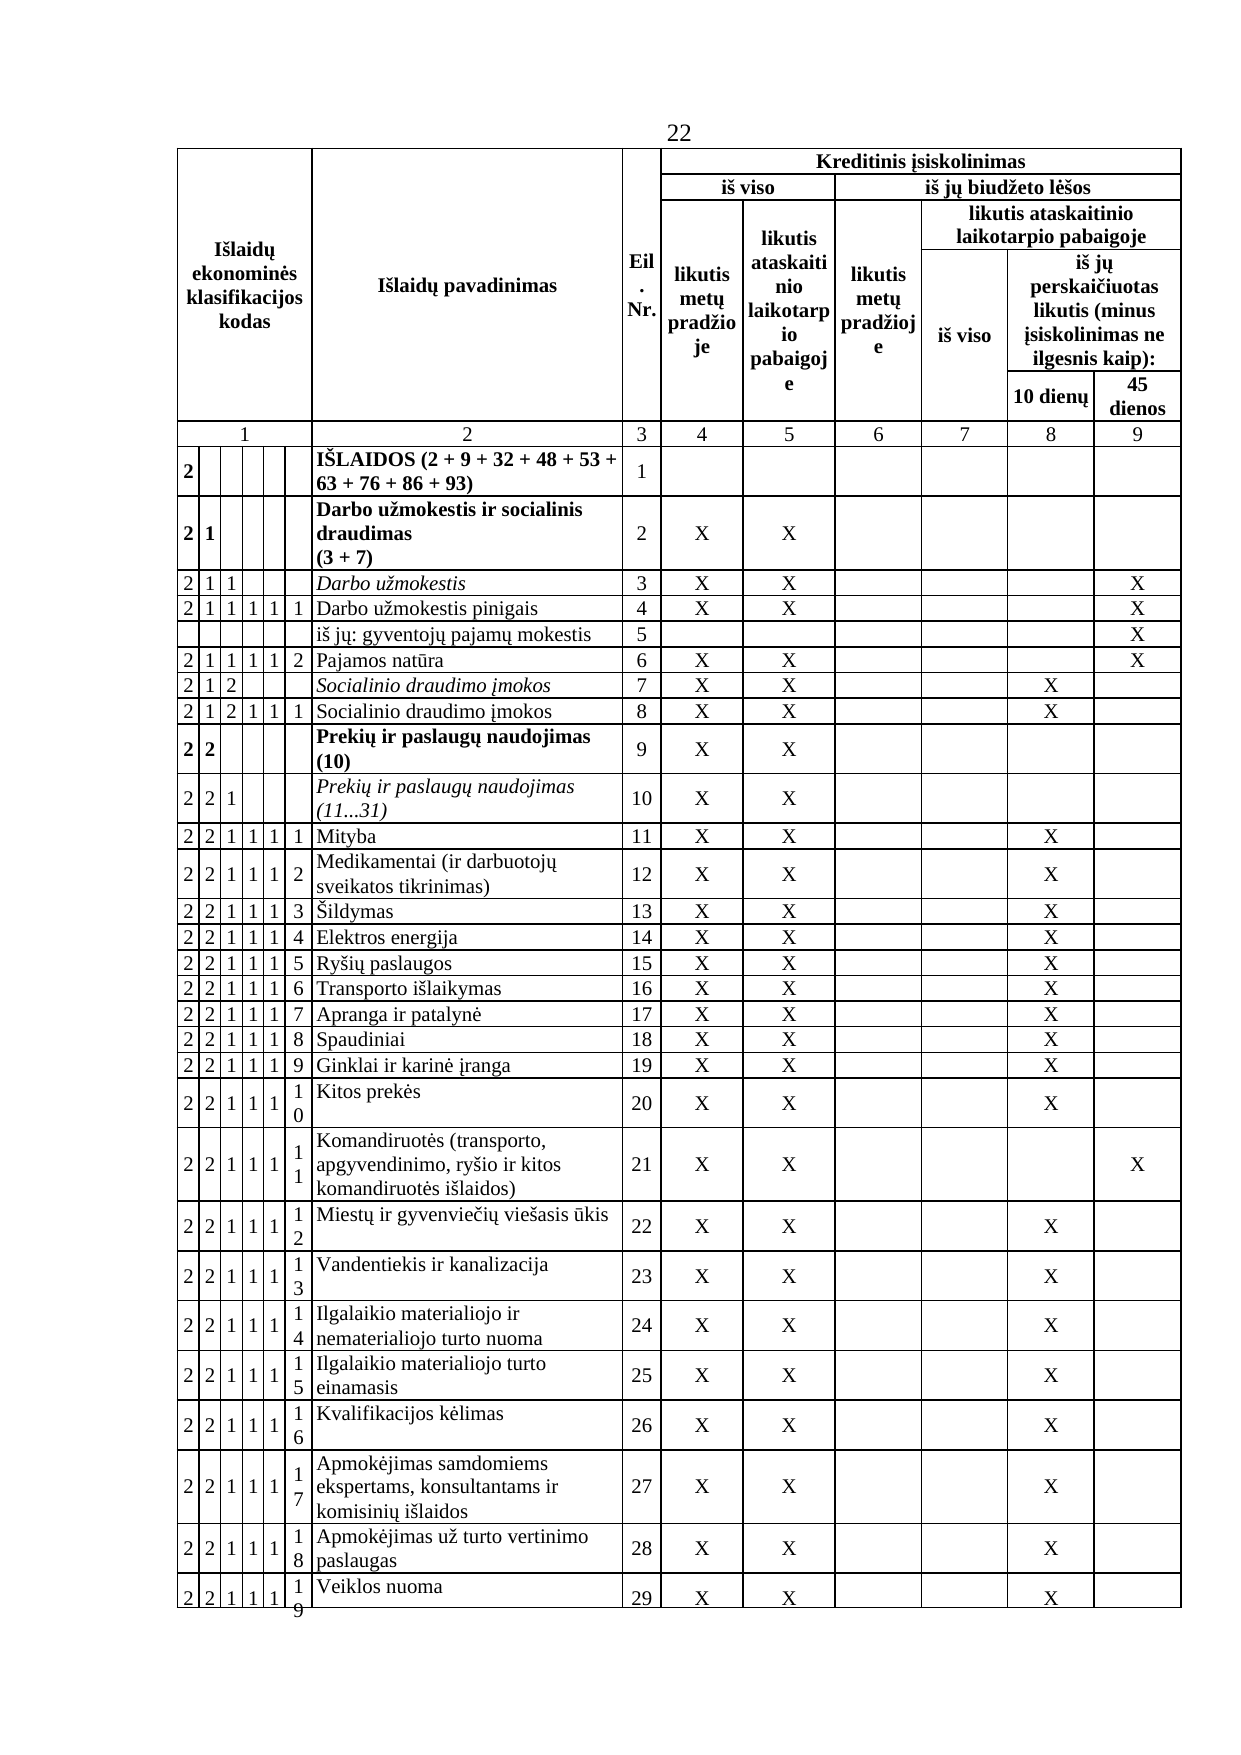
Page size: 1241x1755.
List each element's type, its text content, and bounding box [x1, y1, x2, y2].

table_cell 1 [264, 1524, 284, 1572]
table_cell X [662, 1574, 742, 1606]
table_cell [836, 1252, 921, 1300]
table_cell 3 [623, 422, 627, 446]
table_cell X [662, 725, 742, 773]
table_cell 14 [623, 925, 627, 949]
table_cell 29 [623, 1574, 660, 1606]
table_cell [836, 850, 921, 898]
table_cell 2 [178, 1351, 198, 1399]
table_cell [238, 622, 242, 646]
table_cell X [744, 1451, 834, 1523]
table_cell 13 [623, 899, 627, 923]
table_cell X [662, 1524, 742, 1572]
table_cell 1 [264, 1027, 268, 1051]
table_cell 1 [238, 1053, 242, 1077]
table_cell Veiklos nuoma [313, 1574, 622, 1606]
table_header Išlaidų ekonominės klasifikacijos kodas [178, 149, 311, 420]
table_cell 1 [216, 673, 220, 697]
table_cell 2 [178, 1128, 198, 1200]
table_cell [836, 1574, 921, 1606]
table_cell 1 [259, 1027, 263, 1051]
table_cell 2 [618, 422, 622, 446]
table_cell [922, 1351, 1007, 1399]
table_cell 2 [238, 699, 242, 723]
table_cell 1 [264, 596, 268, 620]
table_cell [922, 1079, 1007, 1127]
table_cell 1 [264, 925, 268, 949]
table_cell 1 [259, 951, 263, 974]
table_cell [243, 447, 263, 495]
table_cell 21 [623, 1128, 660, 1200]
table_cell 1 [243, 951, 247, 974]
table_cell [836, 447, 921, 495]
table_cell [221, 725, 242, 773]
table_cell 2 [216, 976, 220, 1000]
table_cell 1 [243, 850, 263, 898]
table_cell X [744, 1574, 834, 1606]
table_cell [1008, 622, 1012, 646]
table_cell 2 [200, 1252, 220, 1300]
table_cell 2 [178, 1301, 198, 1349]
table_cell 3 [623, 571, 627, 595]
table_cell [1008, 1128, 1093, 1200]
table_cell 23 [623, 1252, 660, 1300]
table_cell X [662, 1079, 742, 1127]
table_cell 1 [259, 925, 263, 949]
table_cell X [1008, 1574, 1093, 1606]
table_cell 1 [259, 1002, 263, 1026]
table_cell X [1008, 699, 1012, 723]
table_cell X [1008, 1351, 1093, 1399]
table_cell X [1008, 1451, 1093, 1523]
table_cell [1003, 699, 1007, 723]
table_cell Kitos prekės [313, 1079, 622, 1127]
table_cell X [662, 497, 742, 569]
table_cell 1 [221, 1451, 242, 1523]
table_cell 2 [200, 1451, 220, 1523]
table_cell X [744, 1401, 834, 1449]
table_cell [286, 447, 311, 495]
table_cell [1003, 1002, 1007, 1026]
table_cell X [1008, 673, 1012, 697]
table_cell 2 [200, 850, 220, 898]
table_cell 1 [264, 1202, 284, 1250]
table_cell [1003, 824, 1007, 848]
table_cell [922, 850, 1007, 898]
table_cell [200, 447, 220, 495]
table_cell 2 [216, 1053, 220, 1077]
table_cell X [662, 1401, 742, 1449]
table_cell 1 [623, 447, 660, 495]
table_cell 1 [238, 976, 242, 1000]
table_cell 18 [623, 1027, 627, 1051]
table_cell 1 [243, 1351, 263, 1399]
table_cell 17 [286, 1451, 311, 1523]
table_cell likutis metų pradžioje [662, 201, 742, 420]
table_cell 7 [1003, 422, 1007, 446]
table_cell 2 [178, 1202, 198, 1250]
table_cell 1 [243, 1079, 263, 1127]
table_cell 1 [221, 1524, 242, 1572]
table_cell [243, 571, 247, 595]
table_cell X [744, 1252, 834, 1300]
table_cell 5 [623, 622, 627, 646]
table_cell [917, 571, 921, 595]
table_cell [1095, 1202, 1180, 1250]
table_cell X [1008, 976, 1012, 1000]
table_cell 2 [216, 951, 220, 974]
table_cell 1 [243, 899, 247, 923]
table_cell [1003, 899, 1007, 923]
table_cell 1 [243, 1027, 247, 1051]
table_cell 1 [216, 571, 220, 595]
table_cell [836, 1401, 921, 1449]
table_cell 2 [178, 774, 198, 822]
table_cell 22 [623, 1202, 660, 1250]
table_cell [286, 497, 311, 569]
table_cell 1 [264, 899, 268, 923]
table_cell 17 [623, 1002, 627, 1026]
table_cell [922, 447, 1007, 495]
table_cell 10 dienų [1008, 372, 1093, 420]
table_cell 1 [243, 1401, 263, 1449]
table_cell 1 [238, 925, 242, 949]
table_cell [922, 497, 1007, 569]
table_cell 2 [178, 1401, 198, 1449]
table_cell X [744, 1079, 834, 1127]
table_cell 2 [200, 1128, 220, 1200]
table_cell 2 [200, 1351, 220, 1399]
table_cell 1 [264, 1301, 284, 1349]
table_cell 7 [623, 673, 627, 697]
table_cell [1095, 1451, 1180, 1523]
table_cell [917, 648, 921, 672]
table_cell [1008, 596, 1012, 620]
table_cell [221, 497, 242, 569]
table_cell 1 [238, 951, 242, 974]
table_cell [1008, 648, 1012, 672]
table_cell [286, 725, 311, 773]
table_cell X [1095, 1128, 1180, 1200]
table_cell 28 [623, 1524, 660, 1572]
table_cell 6 [917, 422, 921, 446]
table_cell 12 [623, 850, 660, 898]
table_cell likutis metų pradžioje [836, 201, 921, 420]
table_cell 9 [623, 725, 660, 773]
table_cell 2 [200, 1202, 220, 1250]
table_cell 19 [623, 1053, 627, 1077]
table_cell 1 [243, 925, 247, 949]
table_cell X [662, 1301, 742, 1349]
table_cell 1 [243, 1053, 247, 1077]
table_cell 1 [238, 1002, 242, 1026]
table_cell [1095, 1401, 1180, 1449]
table_cell [917, 596, 921, 620]
table_cell [1095, 774, 1180, 822]
table_cell X [1008, 1524, 1093, 1572]
table_cell [1095, 850, 1180, 898]
table_cell X [744, 725, 834, 773]
table_cell 11 [623, 824, 627, 848]
table_cell [922, 1252, 1007, 1300]
table_cell 1 [264, 1002, 268, 1026]
table_cell [1008, 571, 1012, 595]
table_cell X [1008, 1301, 1093, 1349]
table_cell 1 [238, 648, 242, 672]
table_cell X [662, 774, 742, 822]
table_cell [922, 951, 926, 974]
table_cell Miestų ir gyvenviečių viešasis ūkis [313, 1202, 622, 1250]
table_cell 11 [286, 1128, 311, 1200]
table_cell X [744, 774, 834, 822]
table_cell 2 [178, 497, 198, 569]
table_cell [1003, 571, 1007, 595]
table_cell X [1008, 1252, 1093, 1300]
table_cell 1 [221, 1128, 242, 1200]
table_cell 1 [221, 1252, 242, 1300]
table_cell X [1008, 824, 1012, 848]
table_cell [243, 622, 247, 646]
table_cell [1003, 1027, 1007, 1051]
table_cell 2 [238, 673, 242, 697]
table_cell 2 [178, 725, 198, 773]
table_cell 1 [243, 1252, 263, 1300]
table_cell 16 [623, 976, 627, 1000]
table_cell 1 [221, 1301, 242, 1349]
table_cell [259, 673, 263, 697]
table_cell 1 [243, 596, 247, 620]
table_cell X [744, 850, 834, 898]
table_cell [662, 447, 742, 495]
table_cell [836, 1524, 921, 1572]
table_cell [836, 1451, 921, 1523]
table_cell 2 [178, 850, 198, 898]
table_cell 1 [216, 699, 220, 723]
table_cell [221, 447, 242, 495]
table_cell [922, 673, 926, 697]
table_cell likutis ataskaitinio laikotarpio pabaigoje [744, 201, 834, 420]
table_cell [264, 497, 284, 569]
table_cell 10 [623, 774, 660, 822]
table_cell 1 [259, 976, 263, 1000]
table_cell 1 [238, 1027, 242, 1051]
table_cell 1 [264, 1401, 284, 1449]
table_cell 1 [264, 976, 268, 1000]
table_cell [1003, 1053, 1007, 1077]
table_cell [1003, 976, 1007, 1000]
table_cell 2 [216, 899, 220, 923]
table_cell iš viso [922, 250, 1007, 420]
table_cell [259, 622, 263, 646]
table_cell [259, 571, 263, 595]
table_cell X [744, 1202, 834, 1250]
table_cell [836, 1301, 921, 1349]
table_cell [836, 774, 921, 822]
table_cell 1 [216, 648, 220, 672]
table_cell [836, 497, 921, 569]
table_cell X [662, 1252, 742, 1300]
table_cell [1095, 725, 1180, 773]
table_cell Kvalifikacijos kėlimas [313, 1401, 622, 1449]
table_cell X [662, 1128, 742, 1200]
table_cell [922, 1053, 926, 1077]
table_cell X [744, 1128, 834, 1200]
table_cell [922, 824, 926, 848]
table_cell [836, 725, 921, 773]
table_cell 1 [221, 1351, 242, 1399]
table_cell 1 [264, 1574, 284, 1606]
table_cell 2 [178, 1574, 198, 1606]
table_cell [922, 1002, 926, 1026]
table_cell [922, 1574, 1007, 1606]
table_cell 2 [178, 1079, 198, 1127]
table_cell 1 [259, 824, 263, 848]
table_cell 2 [216, 824, 220, 848]
table_cell 1 [221, 850, 242, 898]
table_cell 1 [243, 1301, 263, 1349]
table_cell 1 [264, 648, 268, 672]
table_cell [264, 725, 284, 773]
table_cell 1 [216, 596, 220, 620]
table_cell 2 [200, 1524, 220, 1572]
table_cell X [662, 1451, 742, 1523]
table_cell X [744, 1351, 834, 1399]
table_cell 20 [623, 1079, 660, 1127]
table_cell X [1008, 925, 1012, 949]
table_cell [744, 447, 834, 495]
table_cell [917, 699, 921, 723]
table_cell [922, 699, 926, 723]
table_cell [243, 725, 263, 773]
table_cell 1 [264, 850, 284, 898]
table_cell 1 [243, 824, 247, 848]
table_cell [1003, 673, 1007, 697]
table_cell X [744, 1301, 834, 1349]
table_cell [1008, 774, 1093, 822]
table_cell 25 [623, 1351, 660, 1399]
table_cell 2 [200, 1401, 220, 1449]
table_cell [922, 622, 926, 646]
table_cell [1003, 951, 1007, 974]
table_cell 24 [623, 1301, 660, 1349]
table_cell 1 [264, 1128, 284, 1200]
table_cell [1003, 596, 1007, 620]
table_cell [922, 1401, 1007, 1449]
table_cell 1 [259, 699, 263, 723]
table_cell [286, 774, 311, 822]
table_cell 1 [221, 1202, 242, 1250]
table_cell [922, 648, 926, 672]
table_cell [922, 1202, 1007, 1250]
table_cell [922, 899, 926, 923]
table_cell 2 [178, 1252, 198, 1300]
table_cell X [662, 1351, 742, 1399]
table_cell [264, 774, 284, 822]
table_cell 4 [623, 596, 627, 620]
table_cell 2 [216, 1027, 220, 1051]
table_cell [917, 925, 921, 949]
table_cell 1 [264, 1053, 268, 1077]
table_cell 1 [243, 1202, 263, 1250]
table_cell 1 [221, 1079, 242, 1127]
table_cell [917, 1002, 921, 1026]
table_cell 1 [243, 699, 247, 723]
table_cell 1 [221, 1401, 242, 1449]
table_cell [922, 1451, 1007, 1523]
table_cell 1 [259, 899, 263, 923]
table_header Eil. Nr. [623, 149, 660, 420]
table_cell [1095, 1351, 1180, 1399]
table_cell 1 [264, 1079, 284, 1127]
table_cell [836, 1128, 921, 1200]
table_cell [1095, 497, 1180, 569]
table_cell [922, 1128, 1007, 1200]
table_cell 2 [200, 774, 220, 822]
table_cell 26 [623, 1401, 660, 1449]
table_cell [922, 976, 926, 1000]
table_cell 1 [243, 976, 247, 1000]
table_cell 1 [200, 497, 220, 569]
table_cell 2 [200, 1079, 220, 1127]
table_cell 2 [178, 1524, 198, 1572]
table_cell [922, 596, 926, 620]
table_cell [836, 1079, 921, 1127]
table_cell X [662, 1202, 742, 1250]
table_cell 1 [259, 648, 263, 672]
table_cell 1 [238, 596, 242, 620]
table_cell 8 [623, 699, 627, 723]
table_cell 1 [238, 824, 242, 848]
table_cell [1003, 622, 1007, 646]
table_cell 15 [623, 951, 627, 974]
table_cell X [1008, 951, 1012, 974]
table_cell [216, 622, 220, 646]
table_cell [922, 725, 1007, 773]
table_cell 1 [264, 699, 268, 723]
table_cell 2 [200, 1301, 220, 1349]
table_cell 2 [623, 497, 660, 569]
table_cell [1095, 1574, 1180, 1606]
table_cell [917, 673, 921, 697]
table_cell [922, 774, 1007, 822]
table_cell [922, 1027, 926, 1051]
table_cell X [1008, 1027, 1012, 1051]
table_cell [836, 1351, 921, 1399]
table_cell 27 [623, 1451, 660, 1523]
table_cell [243, 497, 263, 569]
table_cell 1 [238, 571, 242, 595]
table_cell [917, 1053, 921, 1077]
table_cell [1095, 1252, 1180, 1300]
table_cell X [744, 1524, 834, 1572]
table_cell [1008, 447, 1093, 495]
table_cell 1 [243, 648, 247, 672]
table_cell X [1008, 1002, 1012, 1026]
table_cell [1003, 648, 1007, 672]
table_cell 1 [264, 951, 268, 974]
table_cell [1003, 925, 1007, 949]
table_cell [922, 1301, 1007, 1349]
table_cell [1095, 447, 1180, 495]
table_cell [922, 571, 926, 595]
table_cell [264, 447, 284, 495]
table_cell [917, 976, 921, 1000]
table_cell X [1008, 899, 1012, 923]
table_cell 7 [922, 422, 926, 446]
table_cell [917, 824, 921, 848]
table_cell [922, 1524, 1007, 1572]
table_cell 1 [243, 1524, 263, 1572]
table_cell 2 [178, 1451, 198, 1523]
table_header Išlaidų pavadinimas [313, 149, 622, 420]
table_cell X [744, 497, 834, 569]
table_cell X [662, 850, 742, 898]
table_cell X [1008, 1202, 1093, 1250]
table_cell [1008, 497, 1093, 569]
table_cell 1 [243, 1002, 247, 1026]
table_cell 2 [216, 1002, 220, 1026]
table_cell [1095, 1301, 1180, 1349]
table_cell 1 [264, 824, 268, 848]
table_cell 8 [1008, 422, 1012, 446]
table_cell [836, 1202, 921, 1250]
table_cell [264, 622, 268, 646]
table_cell [243, 774, 263, 822]
table_cell [922, 925, 926, 949]
table_cell 1 [259, 596, 263, 620]
table_cell X [1008, 1079, 1093, 1127]
table_cell 1 [243, 1574, 263, 1606]
table_cell X [1008, 1053, 1012, 1077]
table_cell [1095, 1079, 1180, 1127]
table_cell 1 [264, 1451, 284, 1523]
table_cell X [1008, 850, 1093, 898]
table_cell 2 [200, 1574, 220, 1606]
table_cell [243, 673, 247, 697]
table_cell [917, 951, 921, 974]
table_cell [917, 899, 921, 923]
table_cell 2 [200, 725, 220, 773]
table_cell 6 [623, 648, 627, 672]
table_cell [917, 622, 921, 646]
table_cell 1 [243, 1451, 263, 1523]
table_cell [1008, 725, 1093, 773]
table_cell [1095, 1524, 1180, 1572]
table_cell [264, 571, 268, 595]
table_cell 2 [178, 447, 198, 495]
table_cell X [1008, 1401, 1093, 1449]
table_cell 1 [238, 899, 242, 923]
table_cell 2 [216, 925, 220, 949]
table_cell 1 [221, 774, 242, 822]
table_cell 1 [221, 1574, 242, 1606]
table_cell 1 [243, 1128, 263, 1200]
table_cell 1 [264, 1252, 284, 1300]
table_cell 1 [259, 1053, 263, 1077]
table_cell 2 [286, 850, 311, 898]
table_cell 1 [264, 1351, 284, 1399]
table_cell Vandentiekis ir kanalizacija [313, 1252, 622, 1300]
table_cell [264, 673, 268, 697]
table_cell [917, 1027, 921, 1051]
